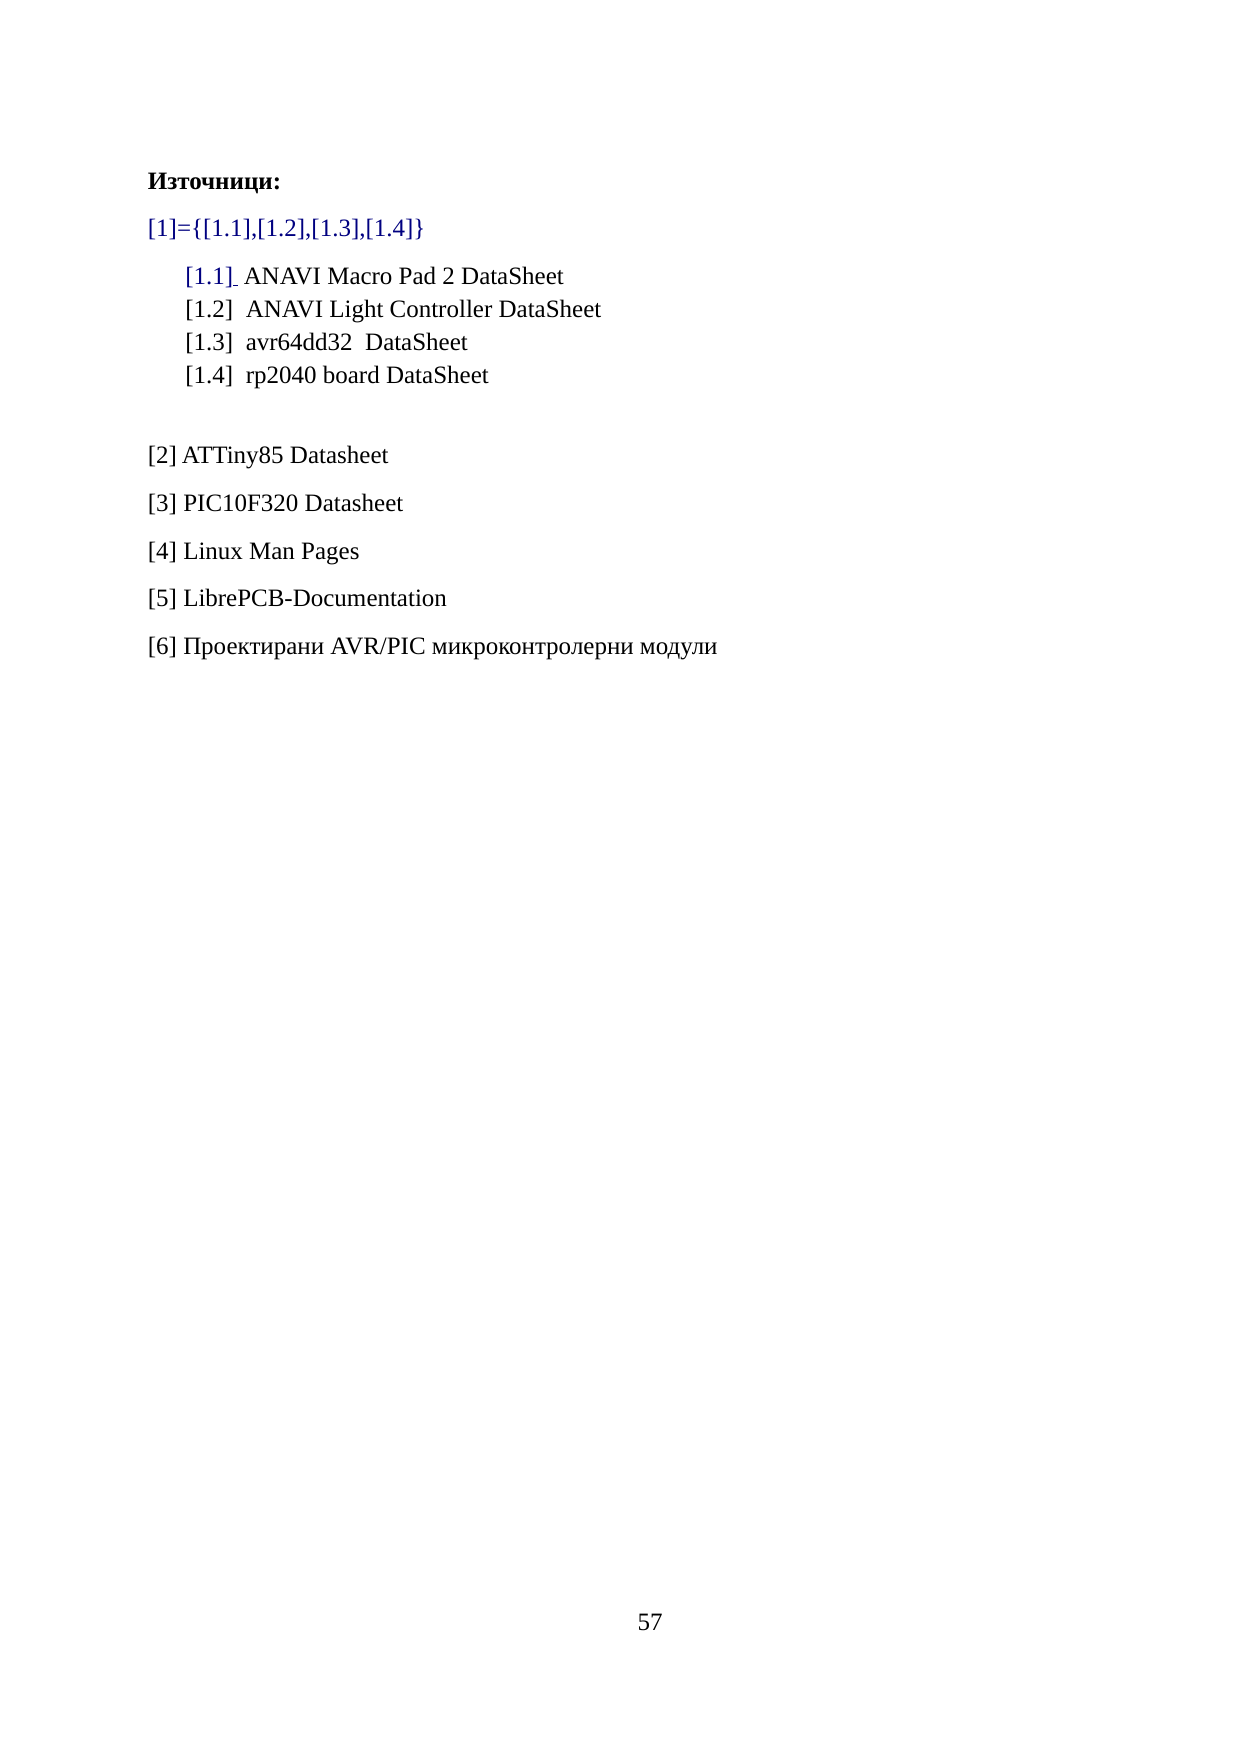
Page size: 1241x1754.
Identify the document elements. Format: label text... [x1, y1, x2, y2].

text [6] Проектирани AVR/PIC микроконтролерни модули [148, 631, 1152, 660]
text [1.2] ANAVI Light Controller DataSheet [185, 294, 1152, 323]
text [5] LibrePCB-Documentation [148, 583, 1152, 612]
text [1]={[1.1],[1.2],[1.3],[1.4]} [148, 213, 1152, 242]
text [2] ATTiny85 Datasheet [148, 441, 1152, 469]
text [1.1] ANAVI Macro Pad 2 DataSheet [185, 261, 1152, 290]
text [4] Linux Man Pages [148, 536, 1152, 564]
text Източници: [148, 166, 1152, 194]
text [1.3] avr64dd32 DataSheet [185, 327, 1152, 356]
text [1.4] rp2040 board DataSheet [185, 360, 1152, 389]
text [3] PIC10F320 Datasheet [148, 488, 1152, 517]
